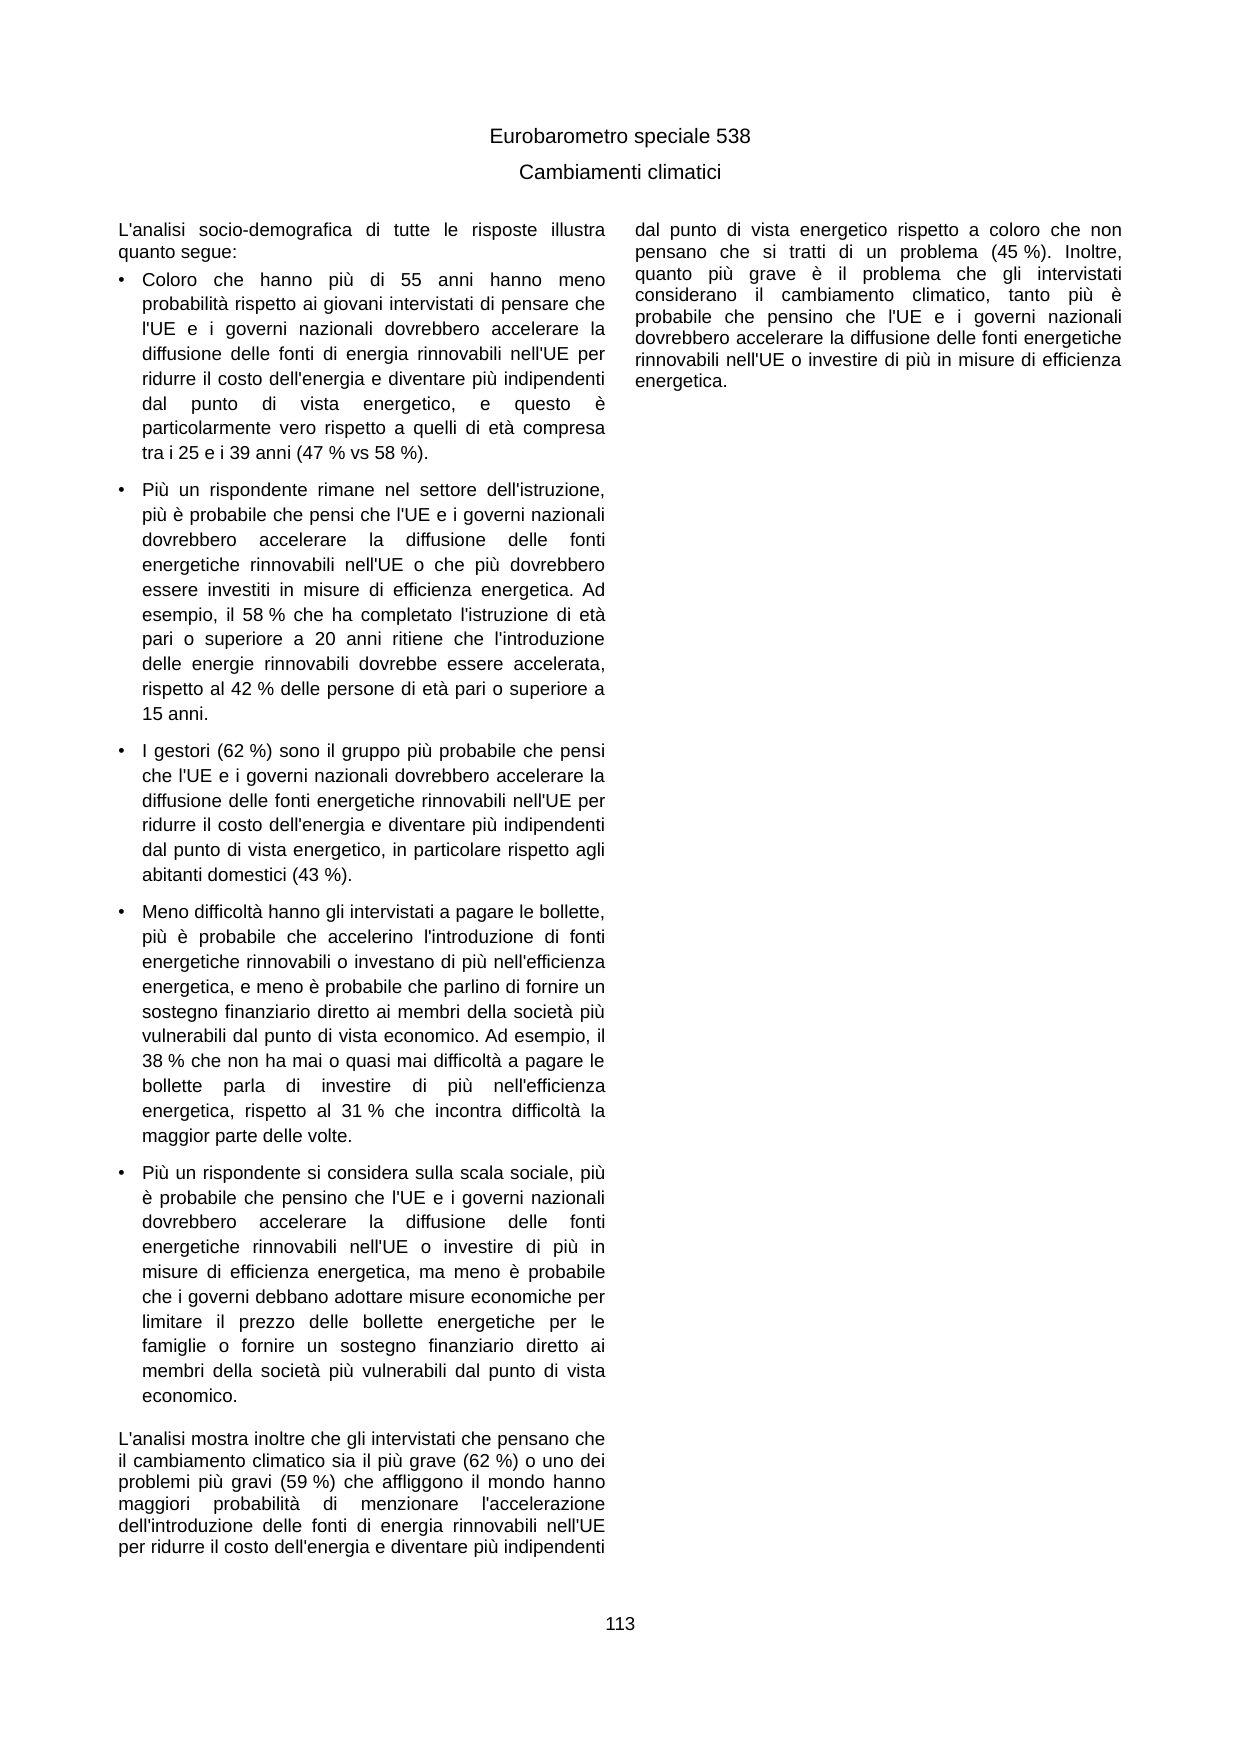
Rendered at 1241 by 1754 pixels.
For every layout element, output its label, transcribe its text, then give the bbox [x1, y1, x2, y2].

text L'analisi socio-demografica di tutte le risposte illustra quanto segue: [118, 219, 605, 262]
list Meno difficoltà hanno gli intervistati a pagare le bollette, più è probabile che accelerino l'introduzione di fonti energetiche rinnovabili o investano di più nell'efficienza energetica, e meno è probabile che parlino di fornire un sostegno finanziario diretto ai membri della società più vulnerabili dal punto di vista economico. Ad esempio, il 38 % che non ha mai o quasi mai difficoltà a pagare le bollette parla di investire di più nell'efficienza energetica, rispetto al 31 % che incontra difficoltà la maggior parte delle volte. [118, 901, 605, 1146]
text L'analisi mostra inoltre che gli intervistati che pensano che il cambiamento climatico sia il più grave (62 %) o uno dei problemi più gravi (59 %) che affliggono il mondo hanno maggiori probabilità di menzionare l'accelerazione dell'introduzione delle fonti di energia rinnovabili nell'UE per ridurre il costo dell'energia e diventare più indipendenti [118, 1428, 605, 1557]
text dal punto di vista energetico rispetto a coloro che non pensano che si tratti di un problema (45 %). Inoltre, quanto più grave è il problema che gli intervistati considerano il cambiamento climatico, tanto più è probabile che pensino che l'UE e i governi nazionali dovrebbero accelerare la diffusione delle fonti energetiche rinnovabili nell'UE o investire di più in misure di efficienza energetica. [635, 219, 1122, 392]
list Più un rispondente rimane nel settore dell'istruzione, più è probabile che pensi che l'UE e i governi nazionali dovrebbero accelerare la diffusione delle fonti energetiche rinnovabili nell'UE o che più dovrebbero essere investiti in misure di efficienza energetica. Ad esempio, il 58 % che ha completato l'istruzione di età pari o superiore a 20 anni ritiene che l'introduzione delle energie rinnovabili dovrebbe essere accelerata, rispetto al 42 % delle persone di età pari o superiore a 15 anni. [118, 479, 605, 724]
list Coloro che hanno più di 55 anni hanno meno probabilità rispetto ai giovani intervistati di pensare che l'UE e i governi nazionali dovrebbero accelerare la diffusione delle fonti di energia rinnovabili nell'UE per ridurre il costo dell'energia e diventare più indipendenti dal punto di vista energetico, e questo è particolarmente vero rispetto a quelli di età compresa tra i 25 e i 39 anni (47 % vs 58 %). [118, 268, 605, 463]
list I gestori (62 %) sono il gruppo più probabile che pensi che l'UE e i governi nazionali dovrebbero accelerare la diffusione delle fonti energetiche rinnovabili nell'UE per ridurre il costo dell'energia e diventare più indipendenti dal punto di vista energetico, in particolare rispetto agli abitanti domestici (43 %). [118, 740, 605, 885]
list Più un rispondente si considera sulla scala sociale, più è probabile che pensino che l'UE e i governi nazionali dovrebbero accelerare la diffusione delle fonti energetiche rinnovabili nell'UE o investire di più in misure di efficienza energetica, ma meno è probabile che i governi debbano adottare misure economiche per limitare il prezzo delle bollette energetiche per le famiglie o fornire un sostegno finanziario diretto ai membri della società più vulnerabili dal punto di vista economico. [118, 1162, 605, 1406]
